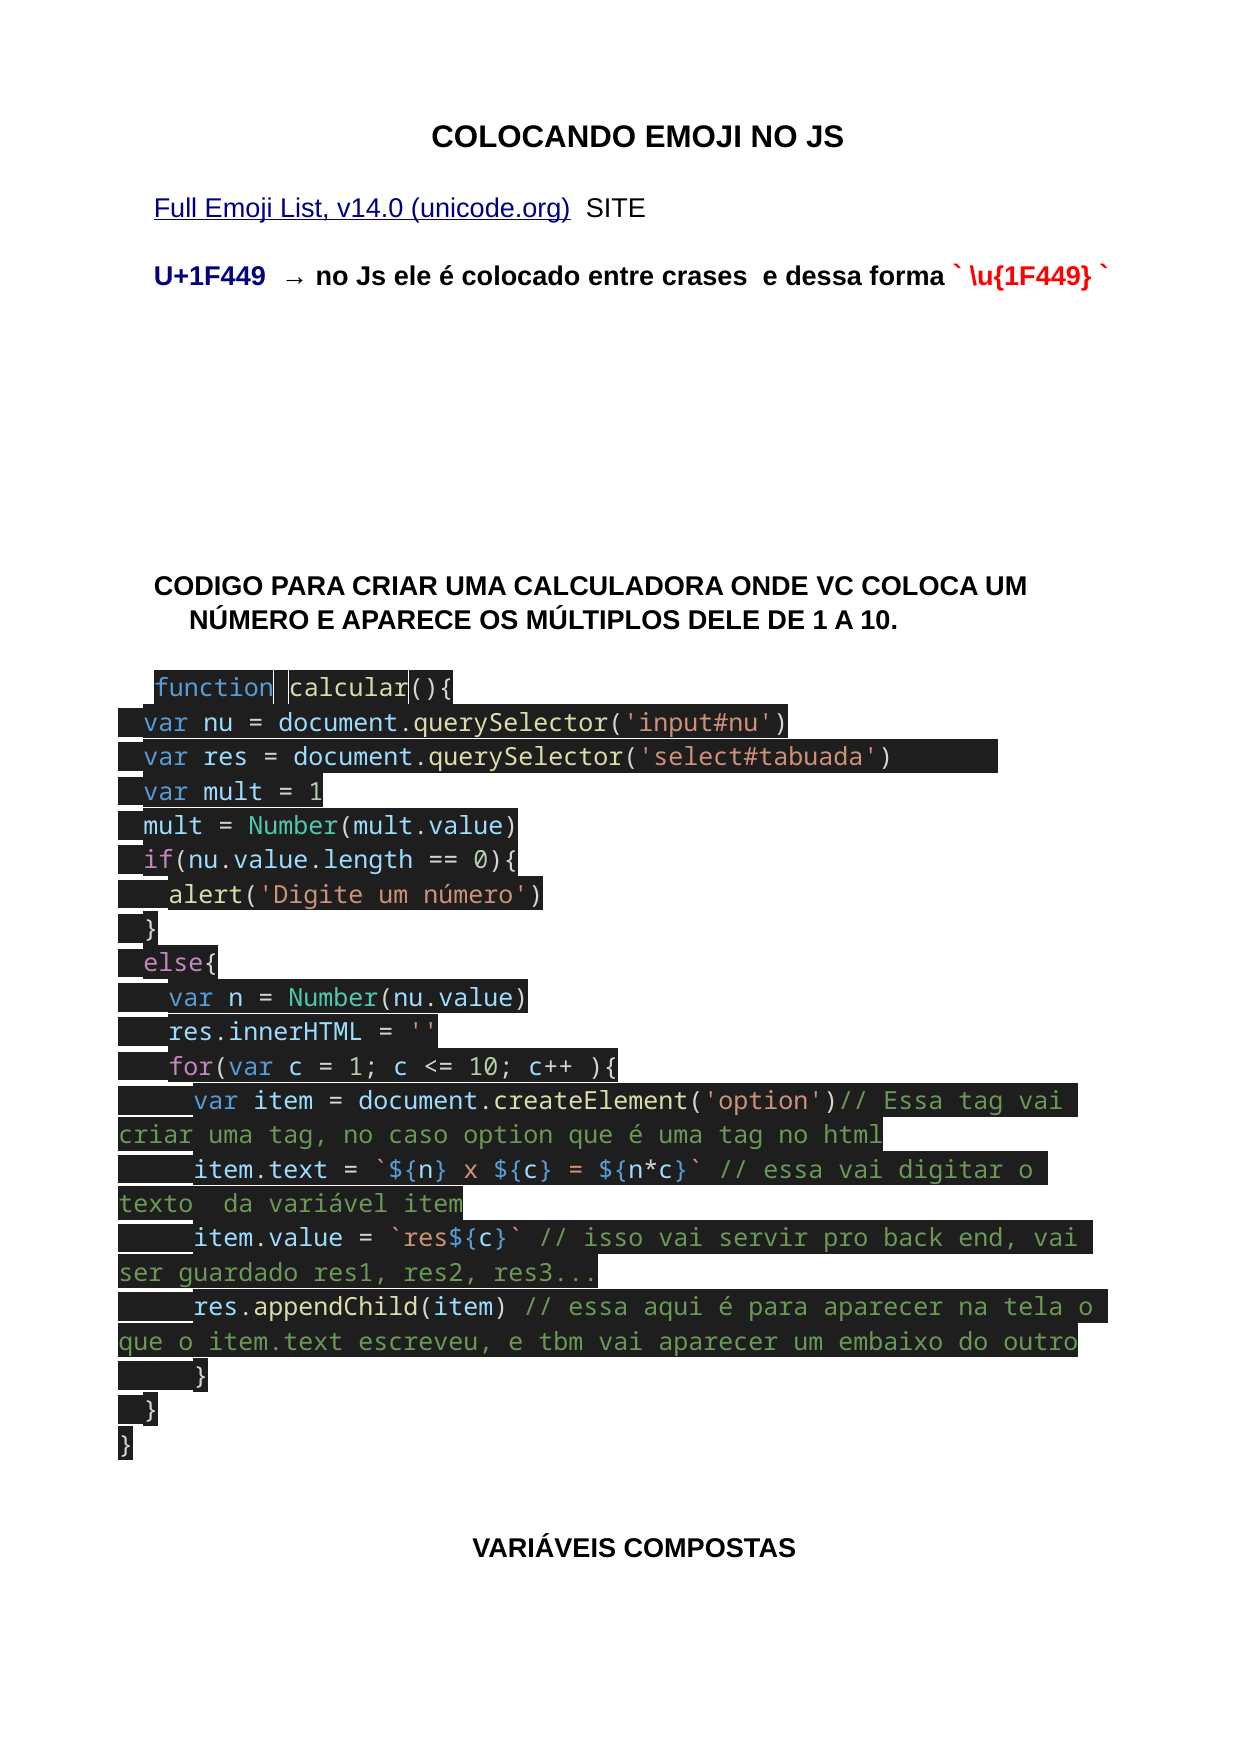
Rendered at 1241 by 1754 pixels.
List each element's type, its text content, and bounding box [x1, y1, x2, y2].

text mult = Number(mult.value) [118, 807, 1122, 842]
text else{ [118, 945, 1122, 979]
text item.text = `${n} x ${c} = ${n*c}` // essa vai digitar o texto da variável item [118, 1151, 1122, 1220]
text function calcular(){ [153, 670, 1122, 704]
text U+1F449 → no Js ele é colocado entre crases e dessa forma ` \u{1F449} ` [153, 257, 1122, 292]
text } [118, 1392, 1122, 1426]
text } [118, 1357, 1122, 1392]
text COLOCANDO EMOJI NO JS [153, 118, 1122, 154]
text var n = Number(nu.value) [118, 979, 1122, 1013]
text item.value = `res${c}` // isso vai servir pro back end, vai ser guardado res1, res2, res3... [118, 1220, 1122, 1288]
text res.innerHTML = '' [118, 1013, 1122, 1048]
text if(nu.value.length == 0){ [118, 842, 1122, 876]
text res.appendChild(item) // essa aqui é para aparecer na tela o que o item.text escreveu, e tbm vai aparecer um embaixo do outro [118, 1288, 1122, 1357]
text var nu = document.querySelector('input#nu') [118, 704, 1122, 738]
text VARIÁVEIS COMPOSTAS [153, 1529, 1122, 1563]
text CODIGO PARA CRIAR UMA CALCULADORA ONDE VC COLOCA UM NÚMERO E APARECE OS MÚLTIPLOS DELE DE 1 A 10. [153, 567, 1122, 635]
text } [118, 1426, 1122, 1460]
text Full Emoji List, v14.0 (unicode.org) SITE [153, 188, 1122, 223]
text for(var c = 1; c <= 10; c++ ){ [118, 1048, 1122, 1082]
text alert('Digite um número') [118, 876, 1122, 910]
text var mult = 1 [118, 773, 1122, 807]
text } [118, 910, 1122, 945]
text var res = document.querySelector('select#tabuada') [118, 738, 1122, 773]
text var item = document.createElement('option')// Essa tag vai criar uma tag, no caso option que é uma tag no html [118, 1082, 1122, 1151]
